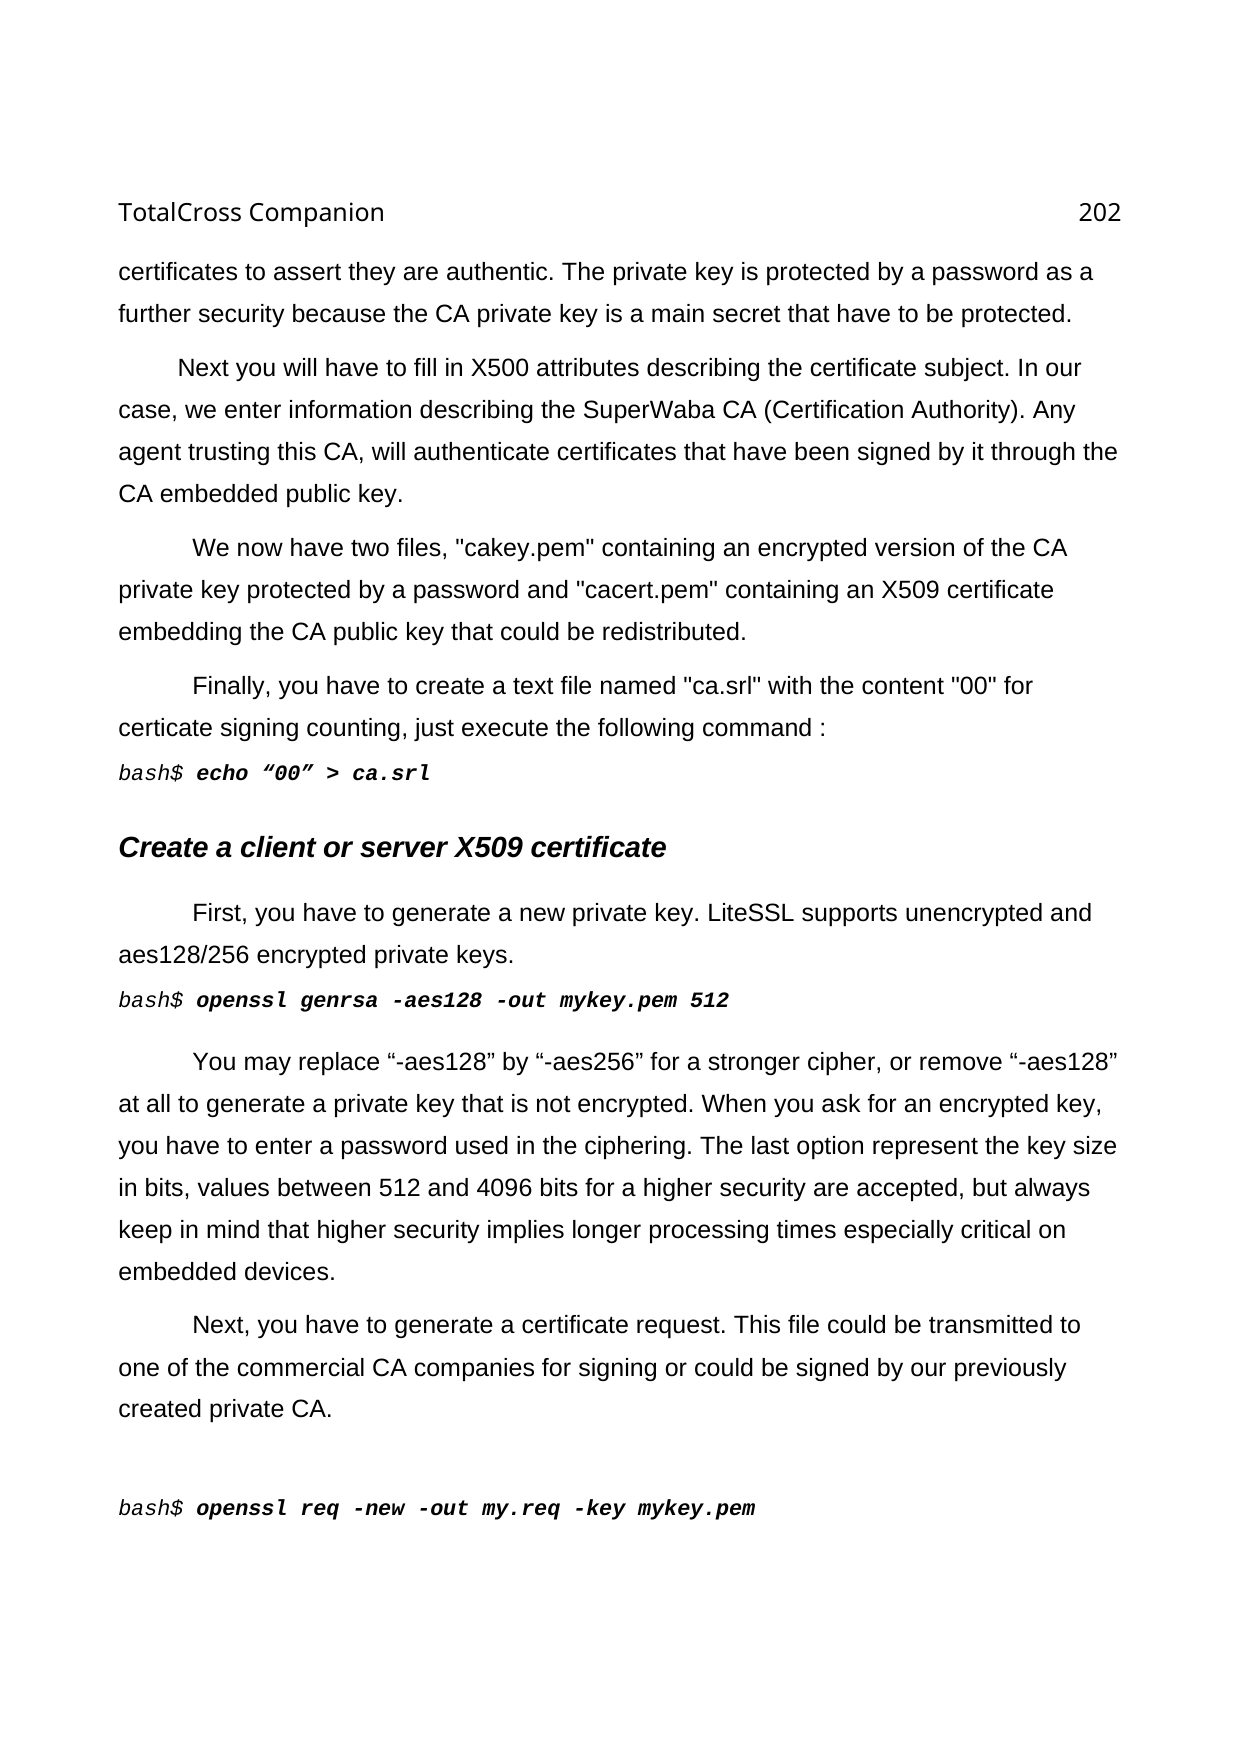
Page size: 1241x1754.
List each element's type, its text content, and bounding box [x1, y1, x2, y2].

subtitle Create a client or server X509 certificate [118, 831, 1122, 863]
text bash$ openssl req -new -out my.req -key mykey.pem [118, 1497, 1122, 1522]
text Finally, you have to create a text file named "ca.srl" with the content "00" for certicate signing counting, just execute the following command : [118, 672, 1122, 742]
text bash$ openssl genrsa -aes128 -out mykey.pem 512 [118, 989, 1122, 1014]
text Next, you have to generate a certificate request. This file could be transmitted to one of the commercial CA companies for signing or could be signed by our previously created private CA. [118, 1311, 1122, 1423]
text First, you have to generate a new private key. LiteSSL supports unencrypted and aes128/256 encrypted private keys. [118, 899, 1122, 969]
text We now have two files, "cakey.pem" containing an encrypted version of the CA private key protected by a password and "cacert.pem" containing an X509 certificate embedding the CA public key that could be redistributed. [118, 534, 1122, 646]
text bash$ echo “00” > ca.srl [118, 762, 1122, 787]
text You may replace “-aes128” by “-aes256” for a stronger cipher, or remove “-aes128” at all to generate a private key that is not encrypted. When you ask for an encrypted key, you have to enter a password used in the ciphering. The last option represent the key size in bits, values between 512 and 4096 bits for a higher security are accepted, but always keep in mind that higher security implies longer processing times especially critical on embedded devices. [118, 1048, 1122, 1286]
text certificates to assert they are authentic. The private key is protected by a password as a further security because the CA private key is a main secret that have to be protected. [118, 258, 1122, 328]
text Next you will have to fill in X500 attributes describing the certificate subject. In our case, we enter information describing the SuperWaba CA (Certification Authority). Any agent trusting this CA, will authenticate certificates that have been signed by it through the CA embedded public key. [118, 354, 1122, 508]
